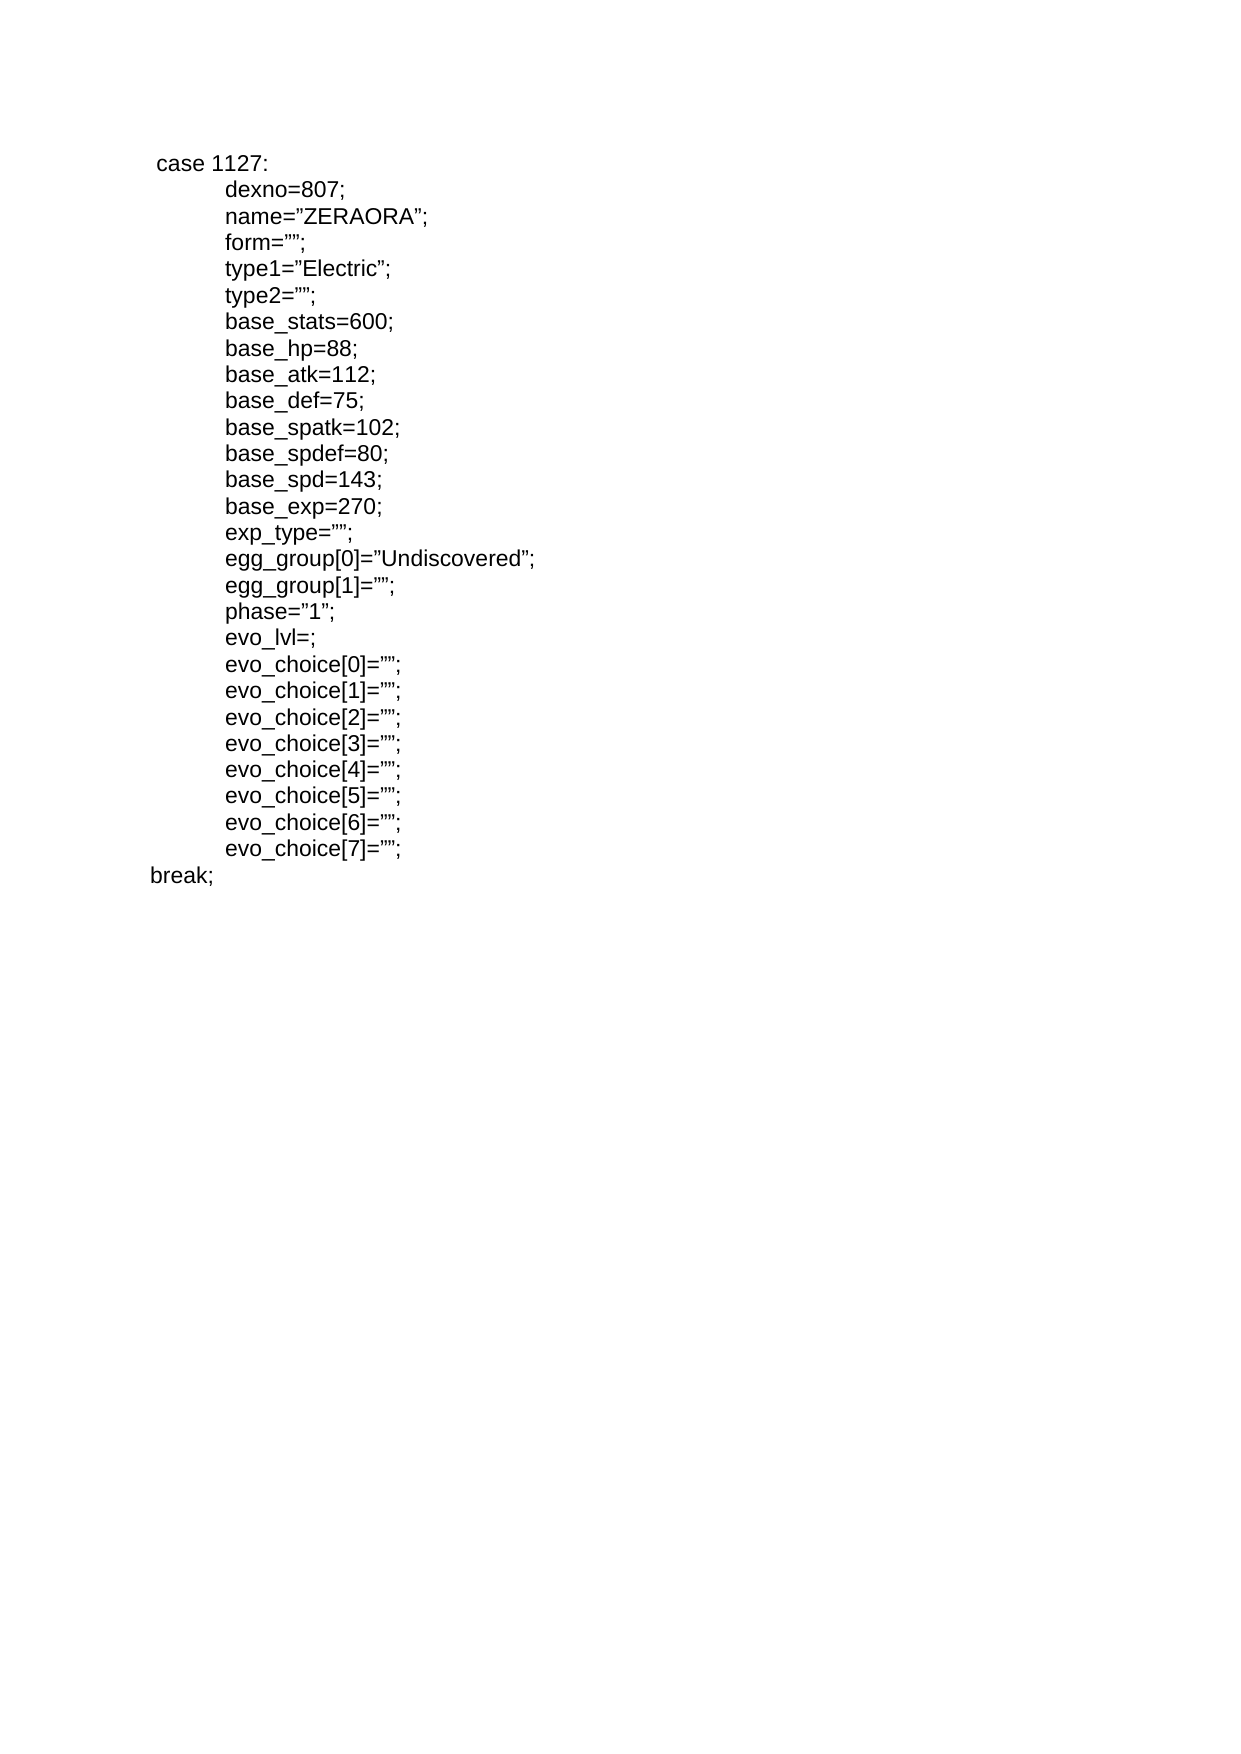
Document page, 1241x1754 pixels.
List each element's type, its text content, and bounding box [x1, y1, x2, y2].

text base_spatk=102; [150, 413, 1090, 440]
text evo_choice[0]=””; [150, 651, 1090, 677]
text dexno=807; [150, 176, 1090, 203]
text base_atk=112; [150, 361, 1090, 387]
text base_exp=270; [150, 493, 1090, 519]
text name=”ZERAORA”; [150, 203, 1090, 229]
text type1=”Electric”; [150, 255, 1090, 282]
text egg_group[0]=”Undiscovered”; [150, 545, 1090, 572]
text exp_type=””; [150, 519, 1090, 545]
text evo_lvl=; [150, 624, 1090, 651]
text evo_choice[6]=””; [150, 809, 1090, 835]
text evo_choice[3]=””; [150, 730, 1090, 756]
text evo_choice[1]=””; [150, 677, 1090, 703]
text case 1127: [150, 150, 1090, 176]
text egg_group[1]=””; [150, 572, 1090, 598]
text base_hp=88; [150, 334, 1090, 361]
text base_spd=143; [150, 466, 1090, 493]
text base_def=75; [150, 387, 1090, 413]
text base_spdef=80; [150, 440, 1090, 466]
text evo_choice[4]=””; [150, 756, 1090, 782]
text form=””; [150, 229, 1090, 255]
text type2=””; [150, 282, 1090, 308]
text base_stats=600; [150, 308, 1090, 334]
text evo_choice[2]=””; [150, 703, 1090, 730]
text evo_choice[7]=””; [150, 835, 1090, 862]
text phase=”1”; [150, 598, 1090, 624]
text break; [150, 862, 1090, 888]
text evo_choice[5]=””; [150, 782, 1090, 809]
